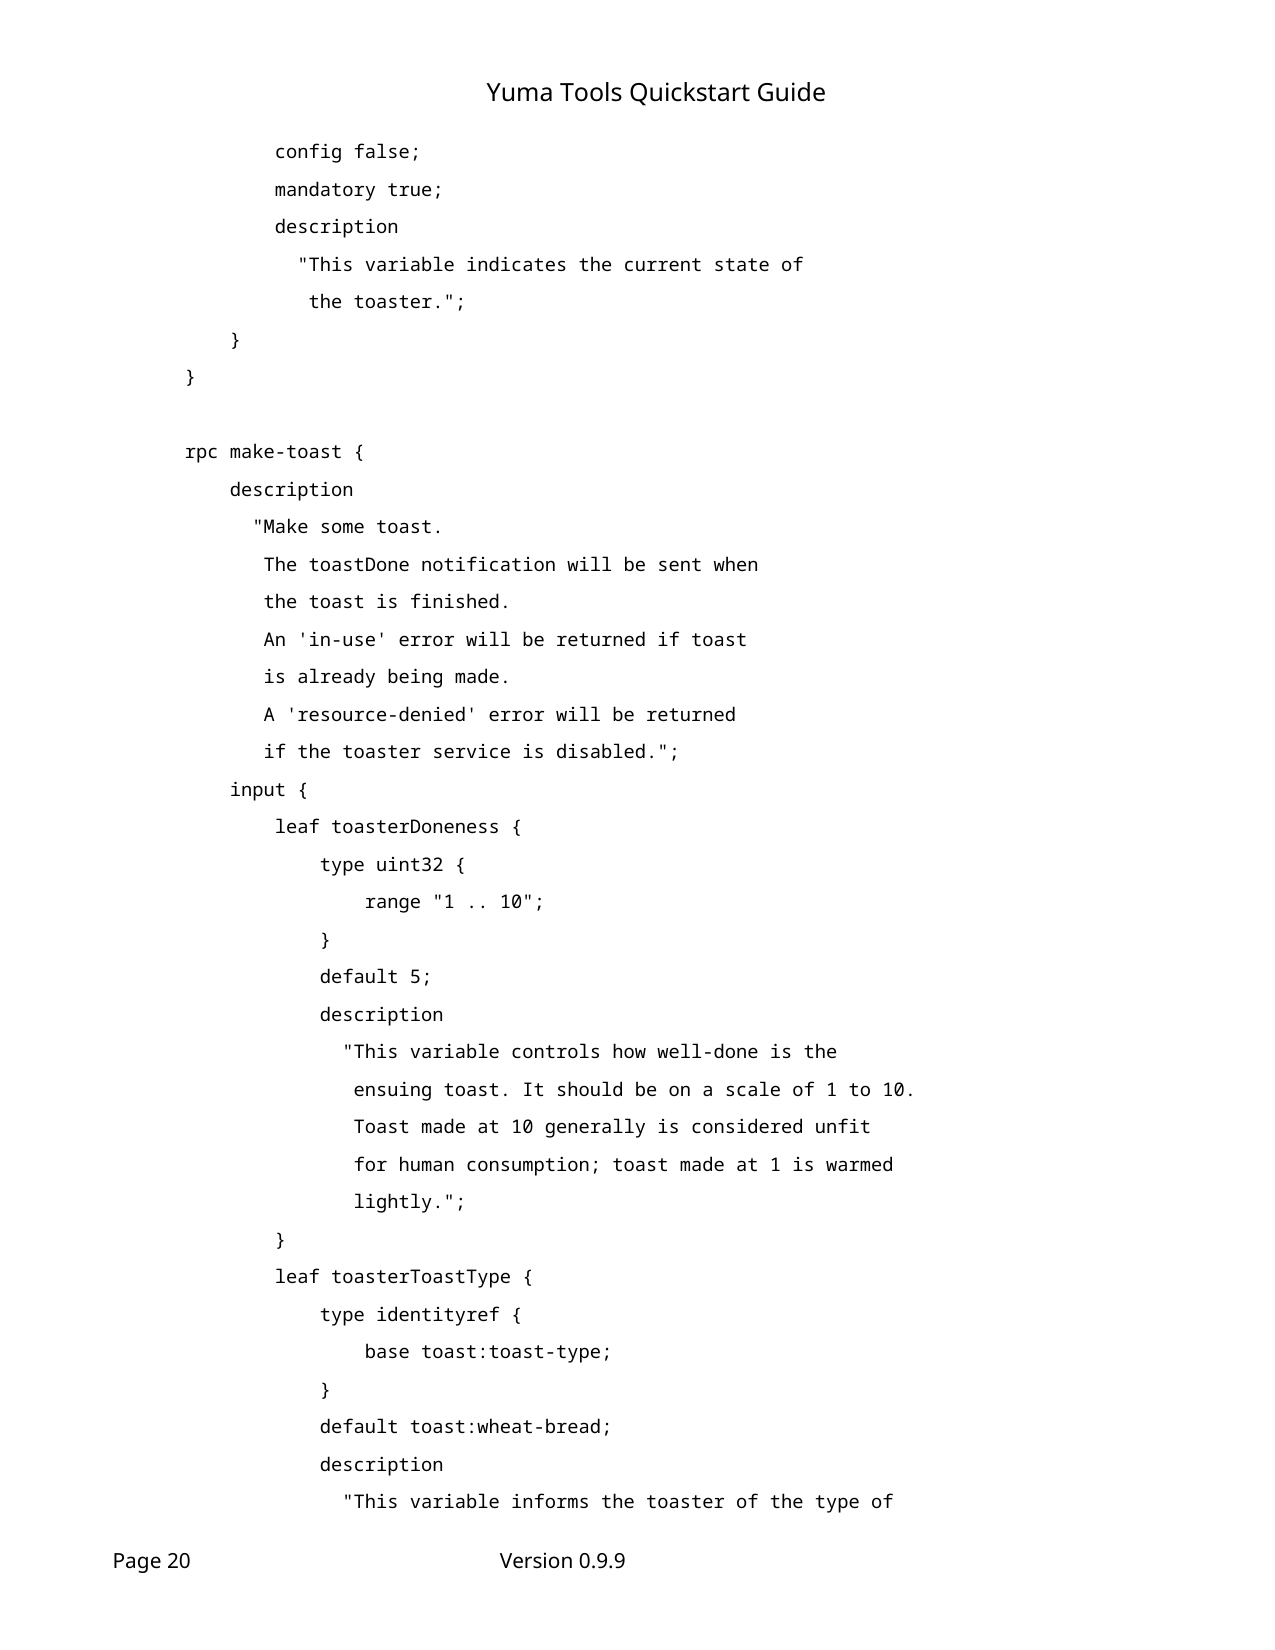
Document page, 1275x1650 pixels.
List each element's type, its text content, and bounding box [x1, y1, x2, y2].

text description [139, 476, 1200, 502]
text The toastDone notification will be sent when [139, 551, 1200, 577]
text leaf toasterToastType { [139, 1263, 1200, 1289]
text A 'resource-denied' error will be returned [139, 701, 1200, 727]
text } [139, 1226, 1200, 1252]
text the toaster."; [139, 288, 1200, 314]
text the toast is finished. [139, 588, 1200, 614]
text } [139, 363, 1200, 389]
text "This variable indicates the current state of [139, 251, 1200, 277]
text leaf toasterDoneness { [139, 813, 1200, 839]
text type uint32 { [139, 851, 1200, 877]
text base toast:toast-type; [139, 1338, 1200, 1364]
text "This variable controls how well-done is the [139, 1038, 1200, 1064]
text default 5; [139, 963, 1200, 989]
text type identityref { [139, 1301, 1200, 1327]
text } [139, 926, 1200, 952]
text } [139, 326, 1200, 352]
text lightly."; [139, 1188, 1200, 1214]
text input { [139, 776, 1200, 802]
text mandatory true; [139, 176, 1200, 202]
text "This variable informs the toaster of the type of [139, 1488, 1200, 1514]
text } [139, 1376, 1200, 1402]
text Toast made at 10 generally is considered unfit [139, 1113, 1200, 1139]
text description [139, 213, 1200, 239]
text description [139, 1001, 1200, 1027]
text config false; [139, 138, 1200, 164]
text An 'in-use' error will be returned if toast [139, 626, 1200, 652]
text "Make some toast. [139, 513, 1200, 539]
text default toast:wheat-bread; [139, 1413, 1200, 1439]
text rpc make-toast { [139, 438, 1200, 464]
text if the toaster service is disabled."; [139, 738, 1200, 764]
text description [139, 1451, 1200, 1477]
text for human consumption; toast made at 1 is warmed [139, 1151, 1200, 1177]
text is already being made. [139, 663, 1200, 689]
text range "1 .. 10"; [139, 888, 1200, 914]
text ensuing toast. It should be on a scale of 1 to 10. [139, 1076, 1200, 1102]
